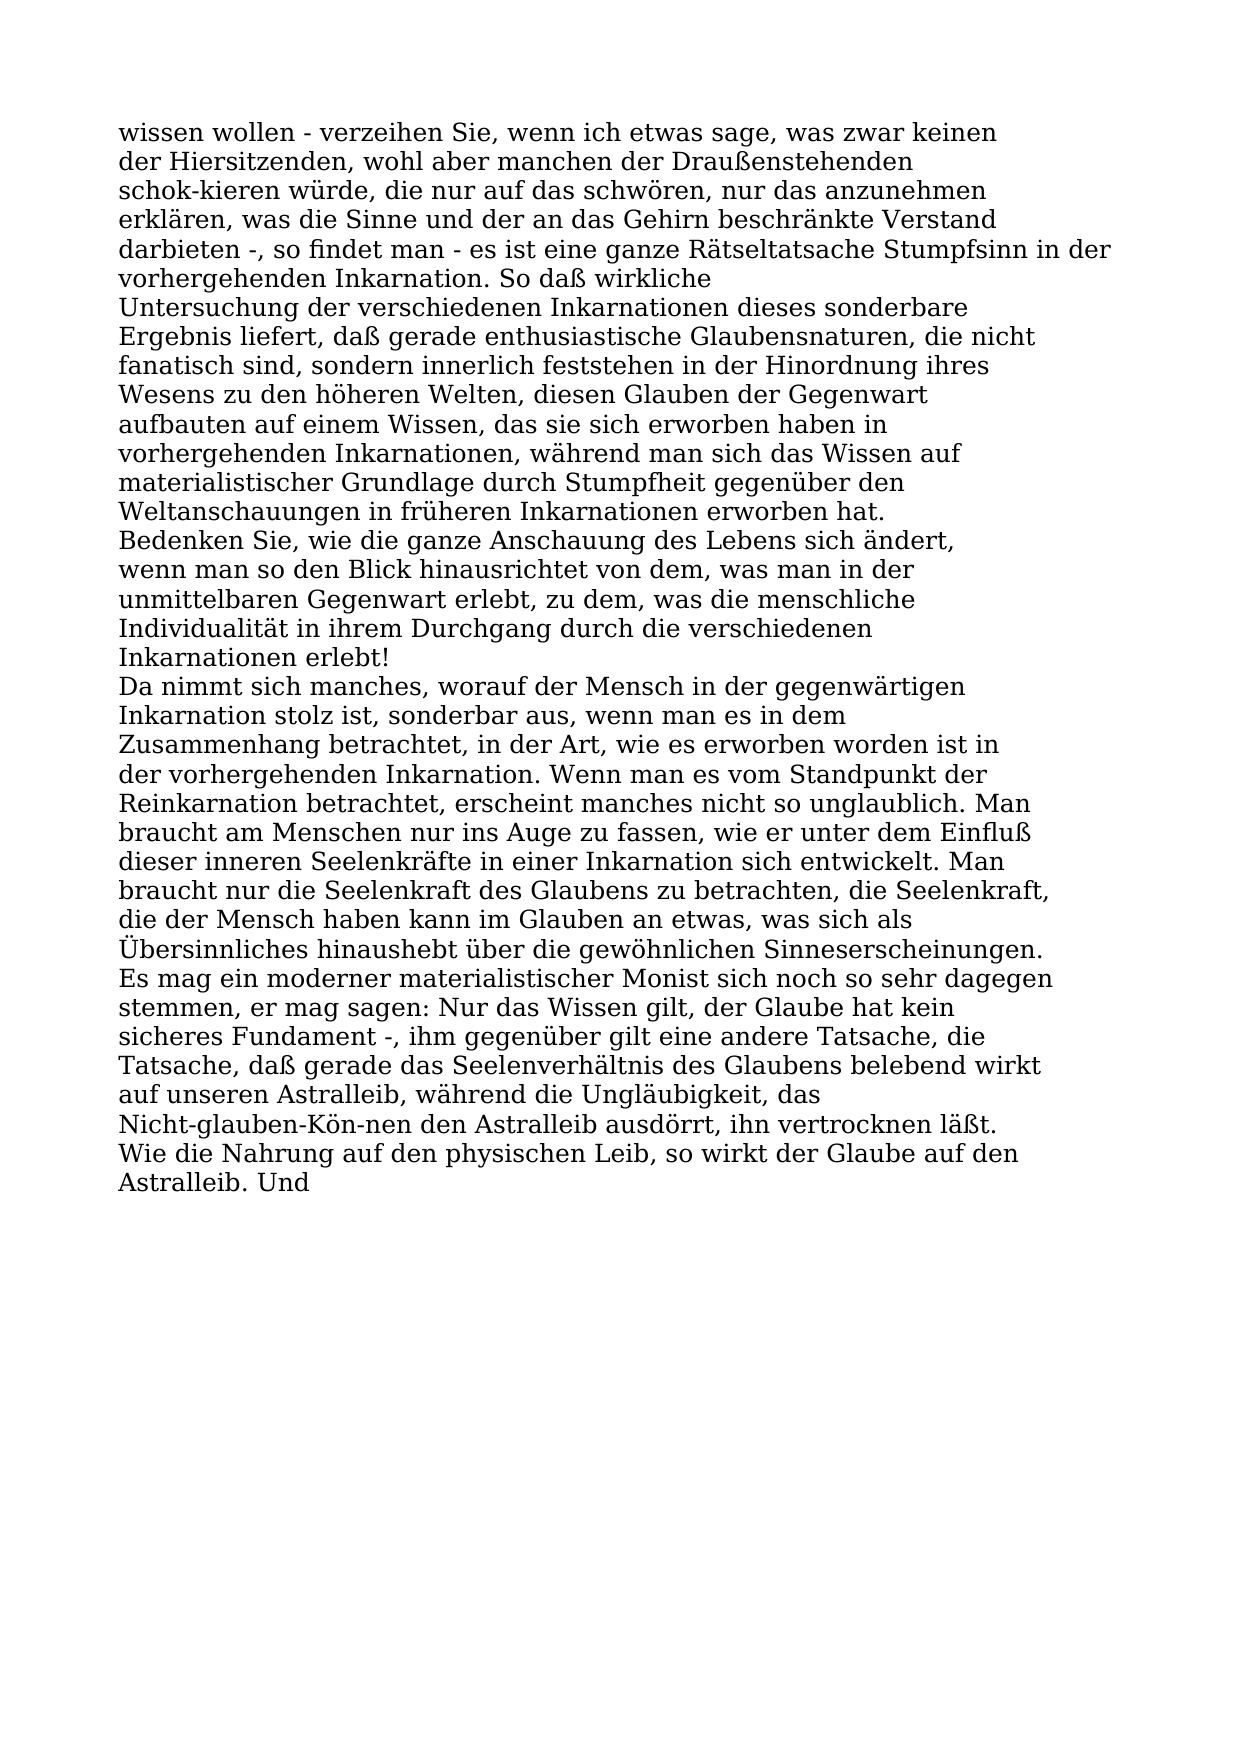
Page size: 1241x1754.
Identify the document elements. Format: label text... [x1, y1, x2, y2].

text stemmen, er mag sagen: Nur das Wissen gilt, der Glaube hat kein [118, 993, 1122, 1022]
text Da nimmt sich manches, worauf der Mensch in der gegenwärtigen [118, 672, 1122, 701]
text dieser inneren Seelenkräfte in einer Inkarnation sich entwickelt. Man [118, 847, 1122, 876]
text der Hiersitzenden, wohl aber manchen der Draußenstehenden [118, 147, 1122, 176]
text schok-kieren würde, die nur auf das schwören, nur das anzunehmen [118, 176, 1122, 206]
text der vorhergehenden Inkarnation. Wenn man es vom Standpunkt der [118, 760, 1122, 789]
text unmittelbaren Gegenwart erlebt, zu dem, was die menschliche [118, 585, 1122, 614]
text sicheres Fundament -, ihm gegenüber gilt eine andere Tatsache, die [118, 1022, 1122, 1051]
text braucht nur die Seelenkraft des Glaubens zu betrachten, die Seelenkraft, [118, 876, 1122, 906]
text Es mag ein moderner materialistischer Monist sich noch so sehr dagegen [118, 964, 1122, 993]
text Weltanschauungen in früheren Inkarnationen erworben hat. [118, 497, 1122, 526]
text erklären, was die Sinne und der an das Gehirn beschränkte Verstand [118, 206, 1122, 235]
text Individualität in ihrem Durchgang durch die verschiedenen [118, 614, 1122, 643]
text Ergebnis liefert, daß gerade enthusiastische Glaubensnaturen, die nicht [118, 322, 1122, 351]
text Übersinnliches hinaushebt über die gewöhnlichen Sinneserscheinungen. [118, 935, 1122, 964]
text materialistischer Grundlage durch Stumpfheit gegenüber den [118, 468, 1122, 497]
text darbieten -, so findet man - es ist eine ganze Rätseltatsache Stumpfsinn in der vorhergehenden Inkarnation. So daß wirkliche [118, 235, 1122, 293]
text Astralleib. Und [118, 1168, 1122, 1197]
text Wie die Nahrung auf den physischen Leib, so wirkt der Glaube auf den [118, 1139, 1122, 1168]
text Nicht-glauben-Kön-nen den Astralleib ausdörrt, ihn vertrocknen läßt. [118, 1110, 1122, 1139]
text aufbauten auf einem Wissen, das sie sich erworben haben in [118, 410, 1122, 439]
text braucht am Menschen nur ins Auge zu fassen, wie er unter dem Einfluß [118, 818, 1122, 847]
text Inkarnationen erlebt! [118, 643, 1122, 672]
text Untersuchung der verschiedenen Inkarnationen dieses sonderbare [118, 293, 1122, 322]
text fanatisch sind, sondern innerlich feststehen in der Hinordnung ihres [118, 351, 1122, 381]
text vorhergehenden Inkarnationen, während man sich das Wissen auf [118, 439, 1122, 468]
text auf unseren Astralleib, während die Ungläubigkeit, das [118, 1081, 1122, 1110]
text Bedenken Sie, wie die ganze Anschauung des Lebens sich ändert, [118, 526, 1122, 556]
text Tatsache, daß gerade das Seelenverhältnis des Glaubens belebend wirkt [118, 1051, 1122, 1081]
text wissen wollen - verzeihen Sie, wenn ich etwas sage, was zwar keinen [118, 118, 1122, 147]
text Inkarnation stolz ist, sonderbar aus, wenn man es in dem [118, 701, 1122, 731]
text Wesens zu den höheren Welten, diesen Glauben der Gegenwart [118, 381, 1122, 410]
text Zusammenhang betrachtet, in der Art, wie es erworben worden ist in [118, 731, 1122, 760]
text Reinkarnation betrachtet, erscheint manches nicht so unglaublich. Man [118, 789, 1122, 818]
text die der Mensch haben kann im Glauben an etwas, was sich als [118, 906, 1122, 935]
text wenn man so den Blick hinausrichtet von dem, was man in der [118, 556, 1122, 585]
